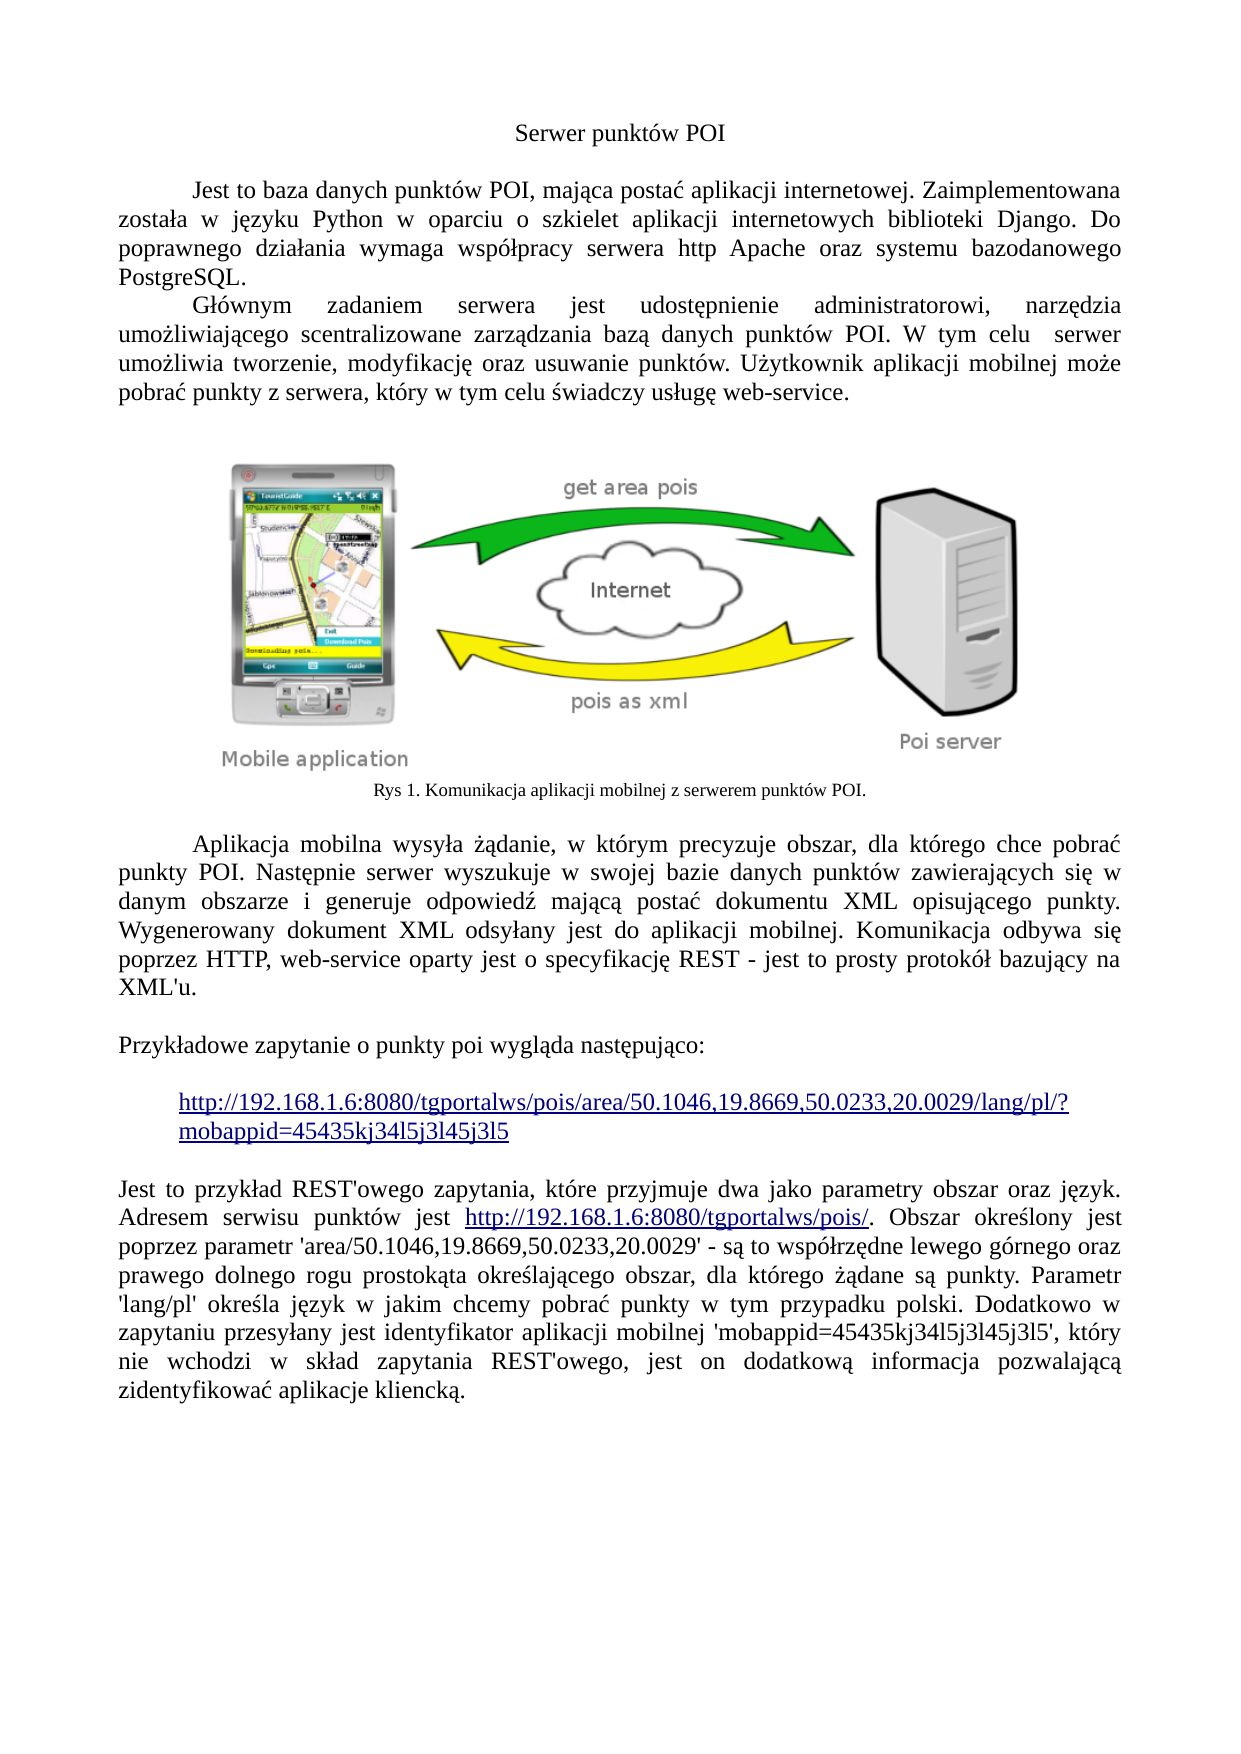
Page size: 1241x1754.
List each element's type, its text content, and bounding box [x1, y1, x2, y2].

text Jest to baza danych punktów POI, mająca postać aplikacji internetowej. Zaimplementowana została w języku Python w oparciu o szkielet aplikacji internetowych biblioteki Django. Do poprawnego działania wymaga współpracy serwera http Apache oraz systemu bazodanowego PostgreSQL. [118, 176, 1122, 291]
picture [216, 438, 1029, 779]
text Przykładowe zapytanie o punkty poi wygląda następująco: [118, 1030, 1122, 1059]
text Rys 1. Komunikacja aplikacji mobilnej z serwerem punktów POI. [118, 779, 1122, 800]
text Jest to przykład REST'owego zapytania, które przyjmuje dwa jako parametry obszar oraz język. Adresem serwisu punktów jest http://192.168.1.6:8080/tgportalws/pois/. Obszar określony jest poprzez parametr 'area/50.1046,19.8669,50.0233,20.0029' - są to współrzędne lewego górnego oraz prawego dolnego rogu prostokąta określającego obszar, dla którego żądane są punkty. Parametr 'lang/pl' określa język w jakim chcemy pobrać punkty w tym przypadku polski. Dodatkowo w zapytaniu przesyłany jest identyfikator aplikacji mobilnej 'mobappid=45435kj34l5j3l45j3l5', który nie wchodzi w skład zapytania REST'owego, jest on dodatkową informacja pozwalającą zidentyfikować aplikacje kliencką. [118, 1174, 1122, 1404]
text http://192.168.1.6:8080/tgportalws/pois/area/50.1046,19.8669,50.0233,20.0029/lang/pl/?mobappid=45435kj34l5j3l45j3l5 [178, 1087, 1122, 1145]
text Głównym zadaniem serwera jest udostępnienie administratorowi, narzędzia umożliwiającego scentralizowane zarządzania bazą danych punktów POI. W tym celu serwer umożliwia tworzenie, modyfikację oraz usuwanie punktów. Użytkownik aplikacji mobilnej może pobrać punkty z serwera, który w tym celu świadczy usługę web-service. [118, 291, 1122, 406]
text Serwer punktów POI [118, 118, 1122, 147]
text Aplikacja mobilna wysyła żądanie, w którym precyzuje obszar, dla którego chce pobrać punkty POI. Następnie serwer wyszukuje w swojej bazie danych punktów zawierających się w danym obszarze i generuje odpowiedź mającą postać dokumentu XML opisującego punkty. Wygenerowany dokument XML odsyłany jest do aplikacji mobilnej. Komunikacja odbywa się poprzez HTTP, web-service oparty jest o specyfikację REST - jest to prosty protokół bazujący na XML'u. [118, 829, 1122, 1001]
